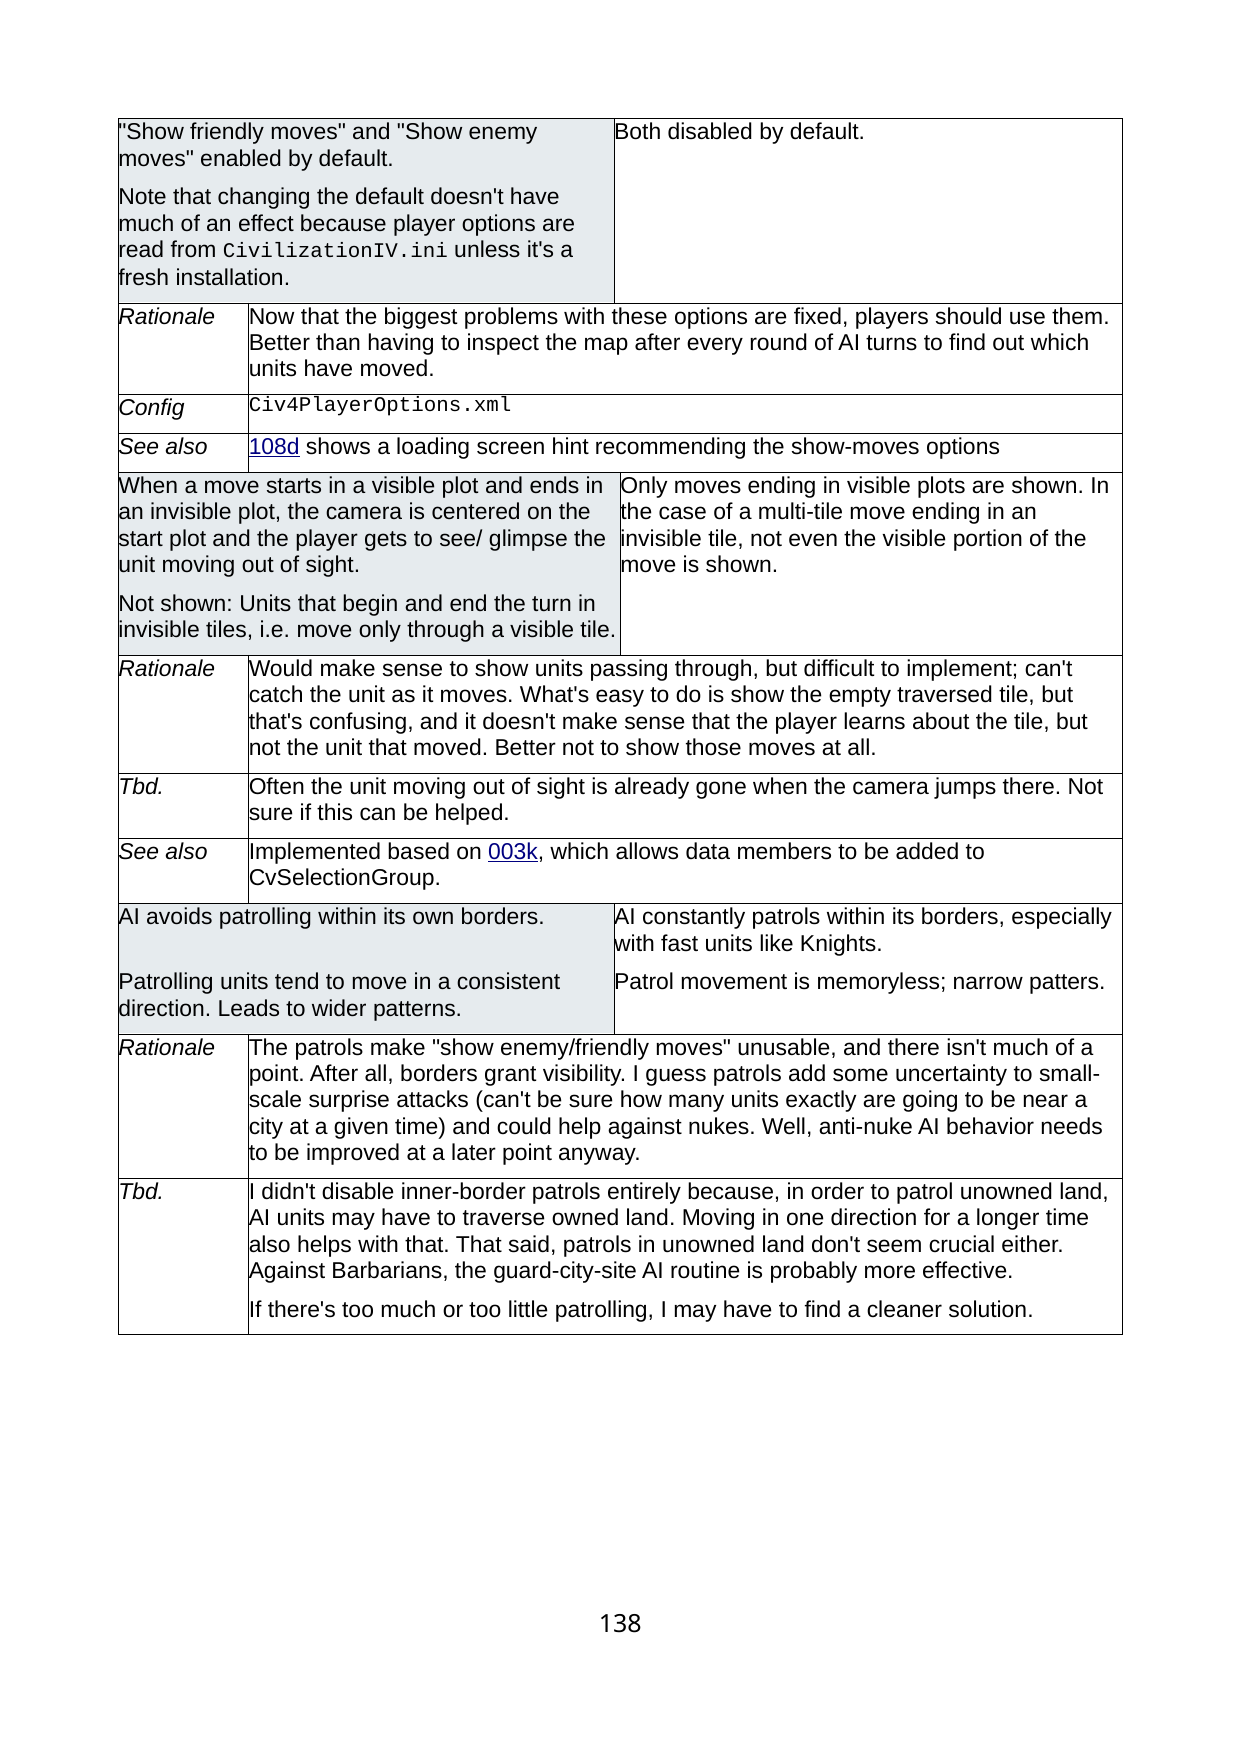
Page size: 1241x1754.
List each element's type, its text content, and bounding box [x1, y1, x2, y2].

table_cell 108d shows a loading screen hint recommending the show-moves options [249, 434, 1122, 472]
table_cell Only moves ending in visible plots are shown. In the case of a multi-tile move ending in an invisible tile, not even the visible portion of the move is shown. [621, 473, 1122, 655]
table_cell Tbd. [119, 1179, 248, 1334]
table_cell AI constantly patrols within its borders, especially with fast units like Knights. Patrol movement is memoryless; narrow patters. [615, 904, 1122, 1033]
table_cell Implemented based on 003k, which allows data members to be added to CvSelectionGroup. [249, 839, 1122, 903]
table_cell Often the unit moving out of sight is already gone when the camera jumps there. Not sure if this can be helped. [249, 774, 1122, 838]
table_cell Now that the biggest problems with these options are fixed, players should use them. Better than having to inspect the map after every round of AI turns to find out which units have moved. [249, 304, 1122, 394]
table_cell See also [119, 434, 248, 472]
table_cell When a move starts in a visible plot and ends in an invisible plot, the camera is centered on the start plot and the player gets to see/ glimpse the unit moving out of sight. Not shown: Units that begin and end the turn in invisible tiles, i.e. move only through a visible tile. [119, 473, 620, 655]
table_cell AI avoids patrolling within its own borders. Patrolling units tend to move in a consistent direction. Leads to wider patterns. [119, 904, 614, 1033]
table_cell Rationale [119, 304, 248, 394]
table_cell Would make sense to show units passing through, but difficult to implement; can't catch the unit as it moves. What's easy to do is show the empty traversed tile, but that's confusing, and it doesn't make sense that the player learns about the tile, but not the unit that moved. Better not to show those moves at all. [249, 656, 1122, 773]
table_cell Civ4PlayerOptions.xml [249, 395, 1122, 433]
table_cell Rationale [119, 656, 248, 773]
table_cell The patrols make "show enemy/friendly moves" unusable, and there isn't much of a point. After all, borders grant visibility. I guess patrols add some uncertainty to small-scale surprise attacks (can't be sure how many units exactly are going to be near a city at a given time) and could help against nukes. Well, anti-nuke AI behavior needs to be improved at a later point anyway. [249, 1035, 1122, 1178]
table_cell "Show friendly moves" and "Show enemy moves" enabled by default. Note that changing the default doesn't have much of an effect because player options are read from CivilizationIV.ini unless it's a fresh installation. [119, 119, 614, 302]
table_cell Tbd. [119, 774, 248, 838]
table_cell Rationale [119, 1035, 248, 1178]
table_cell Both disabled by default. [615, 119, 1122, 302]
table_cell I didn't disable inner-border patrols entirely because, in order to patrol unowned land, AI units may have to traverse owned land. Moving in one direction for a longer time also helps with that. That said, patrols in unowned land don't seem crucial either. Against Barbarians, the guard-city-site AI routine is probably more effective. If there's too much or too little patrolling, I may have to find a cleaner solution. [249, 1179, 1122, 1334]
table_cell Config [119, 395, 248, 433]
table_cell See also [119, 839, 248, 903]
